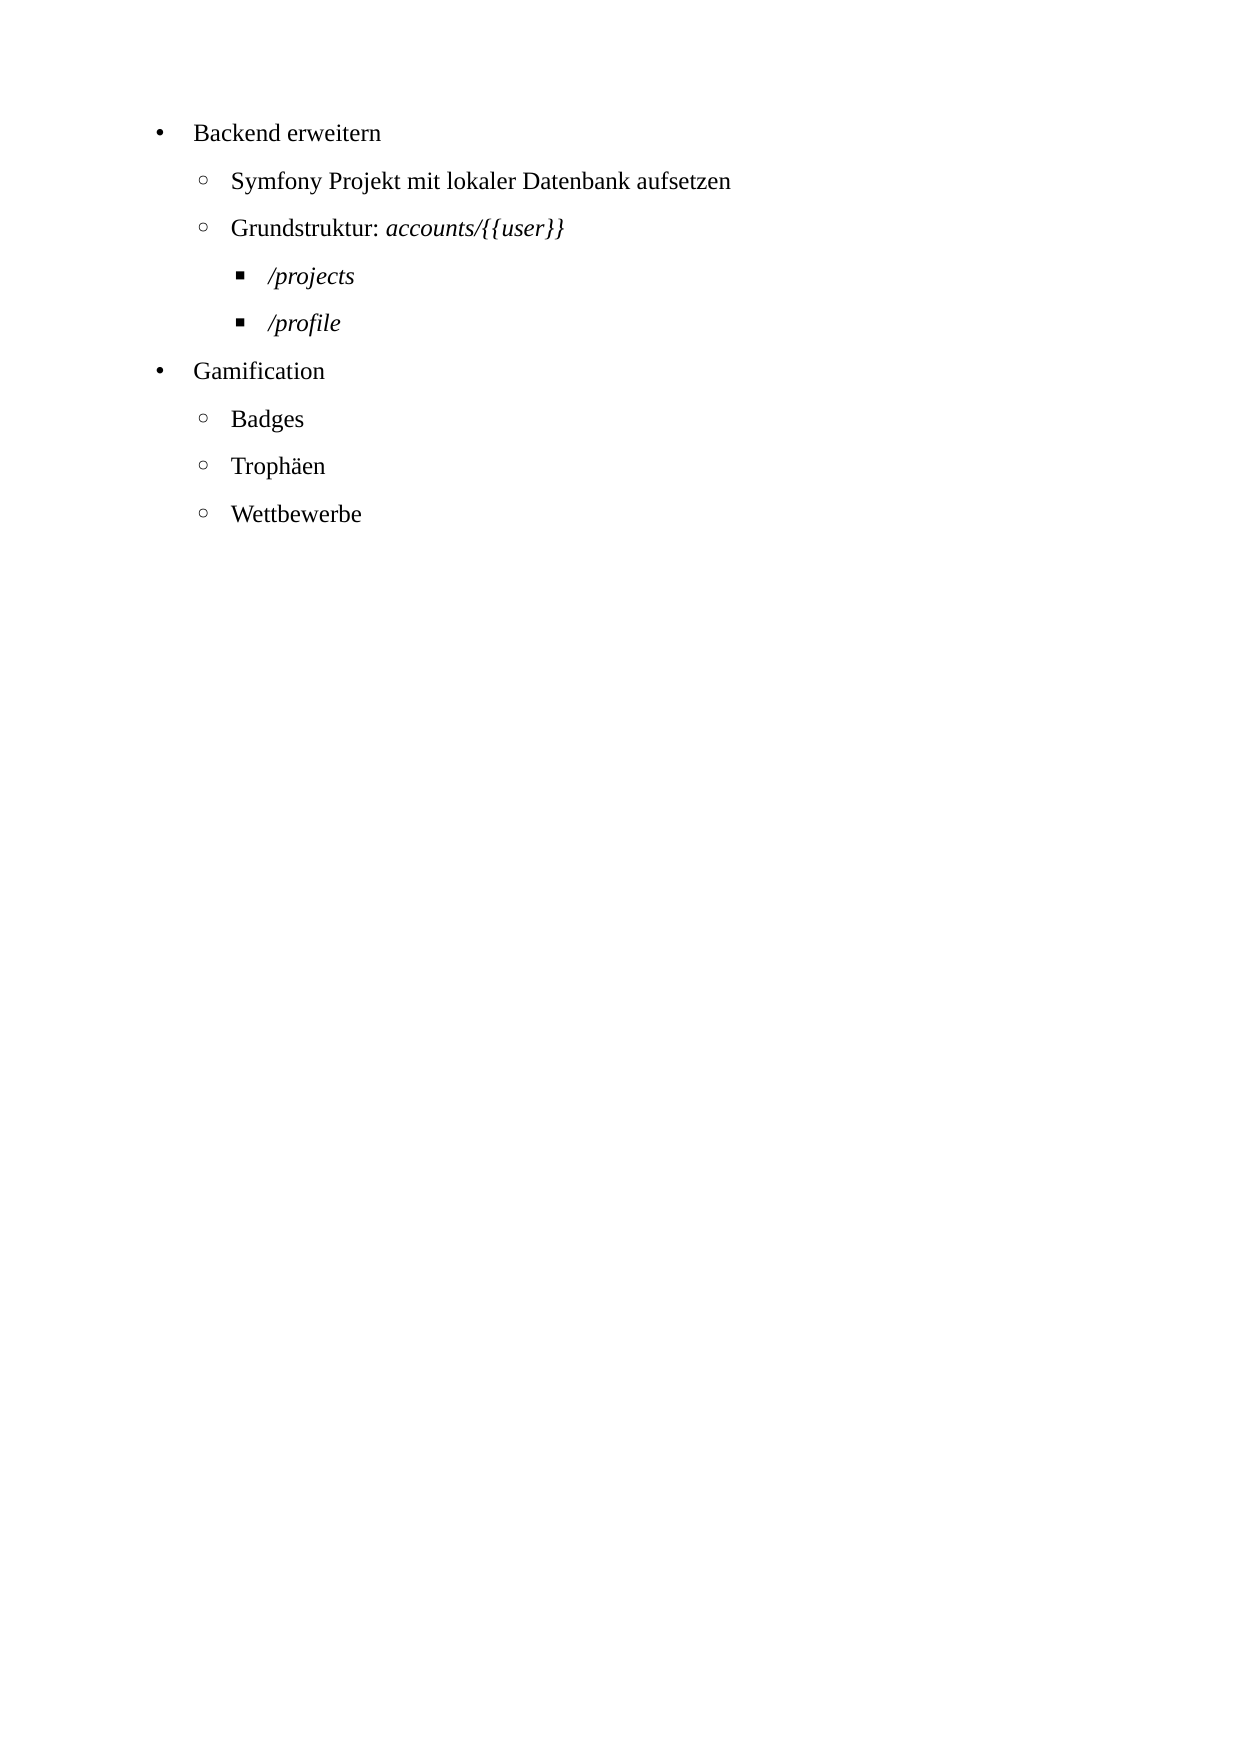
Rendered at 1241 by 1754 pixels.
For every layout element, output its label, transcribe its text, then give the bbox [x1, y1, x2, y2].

list /projects [231, 261, 1122, 290]
list Trophäen [193, 451, 1122, 480]
list Grundstruktur: accounts/{{user}} [193, 213, 1122, 242]
list Backend erweitern [156, 118, 1122, 147]
list Wettbewerbe [193, 499, 1122, 528]
list Symfony Projekt mit lokaler Datenbank aufsetzen [193, 166, 1122, 194]
list /profile [231, 308, 1122, 337]
list Badges [193, 404, 1122, 432]
list Gamification [156, 356, 1122, 385]
